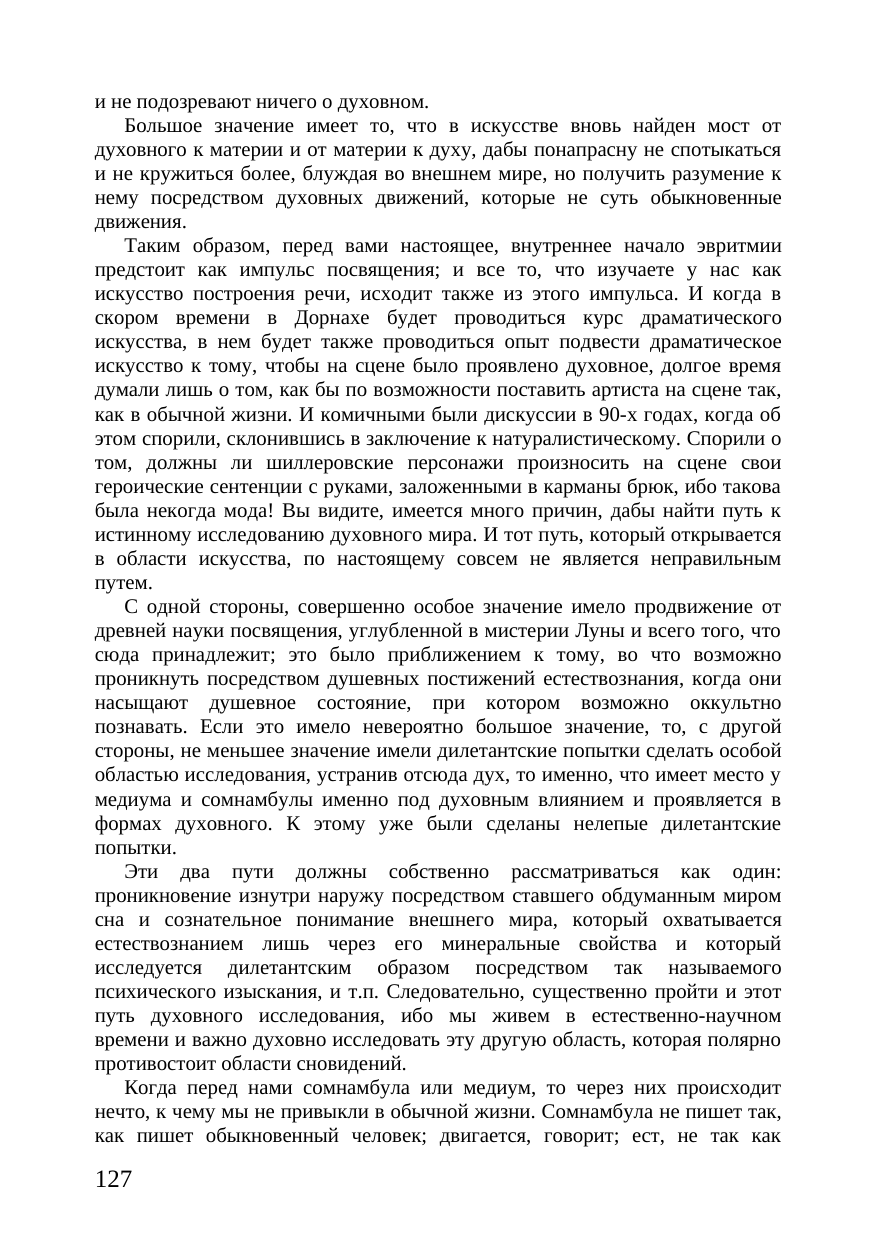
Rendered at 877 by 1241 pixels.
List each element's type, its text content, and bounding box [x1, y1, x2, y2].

text Эти два пути должны собственно рассматриваться как один: проникновение изнутри наружу посредством ставшего обдуманным миром сна и сознательное понимание внешнего мира, который охватывается естествознанием лишь через его минеральные свойства и который исследуется дилетантским образом посредством так называемого психического изыскания, и т.п. Следовательно, существенно пройти и этот путь духовного исследования, ибо мы живем в естественно-научном времени и важно духовно исследовать эту другую область, которая полярно противостоит области сновидений. [94, 859, 782, 1075]
text Когда перед нами сомнамбула или медиум, то через них происходит нечто, к чему мы не привыкли в обычной жизни. Сомнамбула не пишет так, как пишет обыкновенный человек; двигается, говорит; ест, не так как [94, 1075, 782, 1147]
text Таким образом, перед вами настоящее, внутреннее начало эвритмии предстоит как импульс посвящения; и все то, что изучаете у нас как искусство построения речи, исходит также из этого импульса. И когда в скором времени в Дорнахе будет проводиться курс драматического искусства, в нем будет также проводиться опыт подвести драматическое искусство к тому, чтобы на сцене было проявлено духовное, долгое время думали лишь о том, как бы по возможности поставить артиста на сцене так, как в обычной жизни. И комичными были дискуссии в 90-х годах, когда об этом спорили, склонившись в заключение к натуралистическому. Спорили о том, должны ли шиллеровские персонажи произносить на сцене свои героические сентенции с руками, заложенными в карманы брюк, ибо такова была некогда мода! Вы видите, имеется много причин, дабы найти путь к истинному исследованию духовного мира. И тот путь, который открывается в области искусства, по настоящему совсем не является неправильным путем. [94, 233, 782, 594]
text Большое значение имеет то, что в искусстве вновь найден мост от духовного к материи и от материи к духу, дабы понапрасну не спотыкаться и не кружиться более, блуждая во внешнем мире, но получить разумение к нему посредством духовных движений, которые не суть обыкновенные движения. [94, 113, 782, 233]
text С одной стороны, совершенно особое значение имело продвижение от древней науки посвящения, углубленной в мистерии Луны и всего того, что сюда принадлежит; это было приближением к тому, во что возможно проникнуть посредством душевных постижений естествознания, когда они насыщают душевное состояние, при котором возможно оккультно познавать. Если это имело невероятно большое значение, то, с другой стороны, не меньшее значение имели дилетантские попытки сделать особой областью исследования, устранив отсюда дух, то именно, что имеет место у медиума и сомнамбулы именно под духовным влиянием и проявляется в формах духовного. К этому уже были сделаны нелепые дилетантские попытки. [94, 594, 782, 859]
text и не подозревают ничего о духовном. [94, 89, 782, 113]
